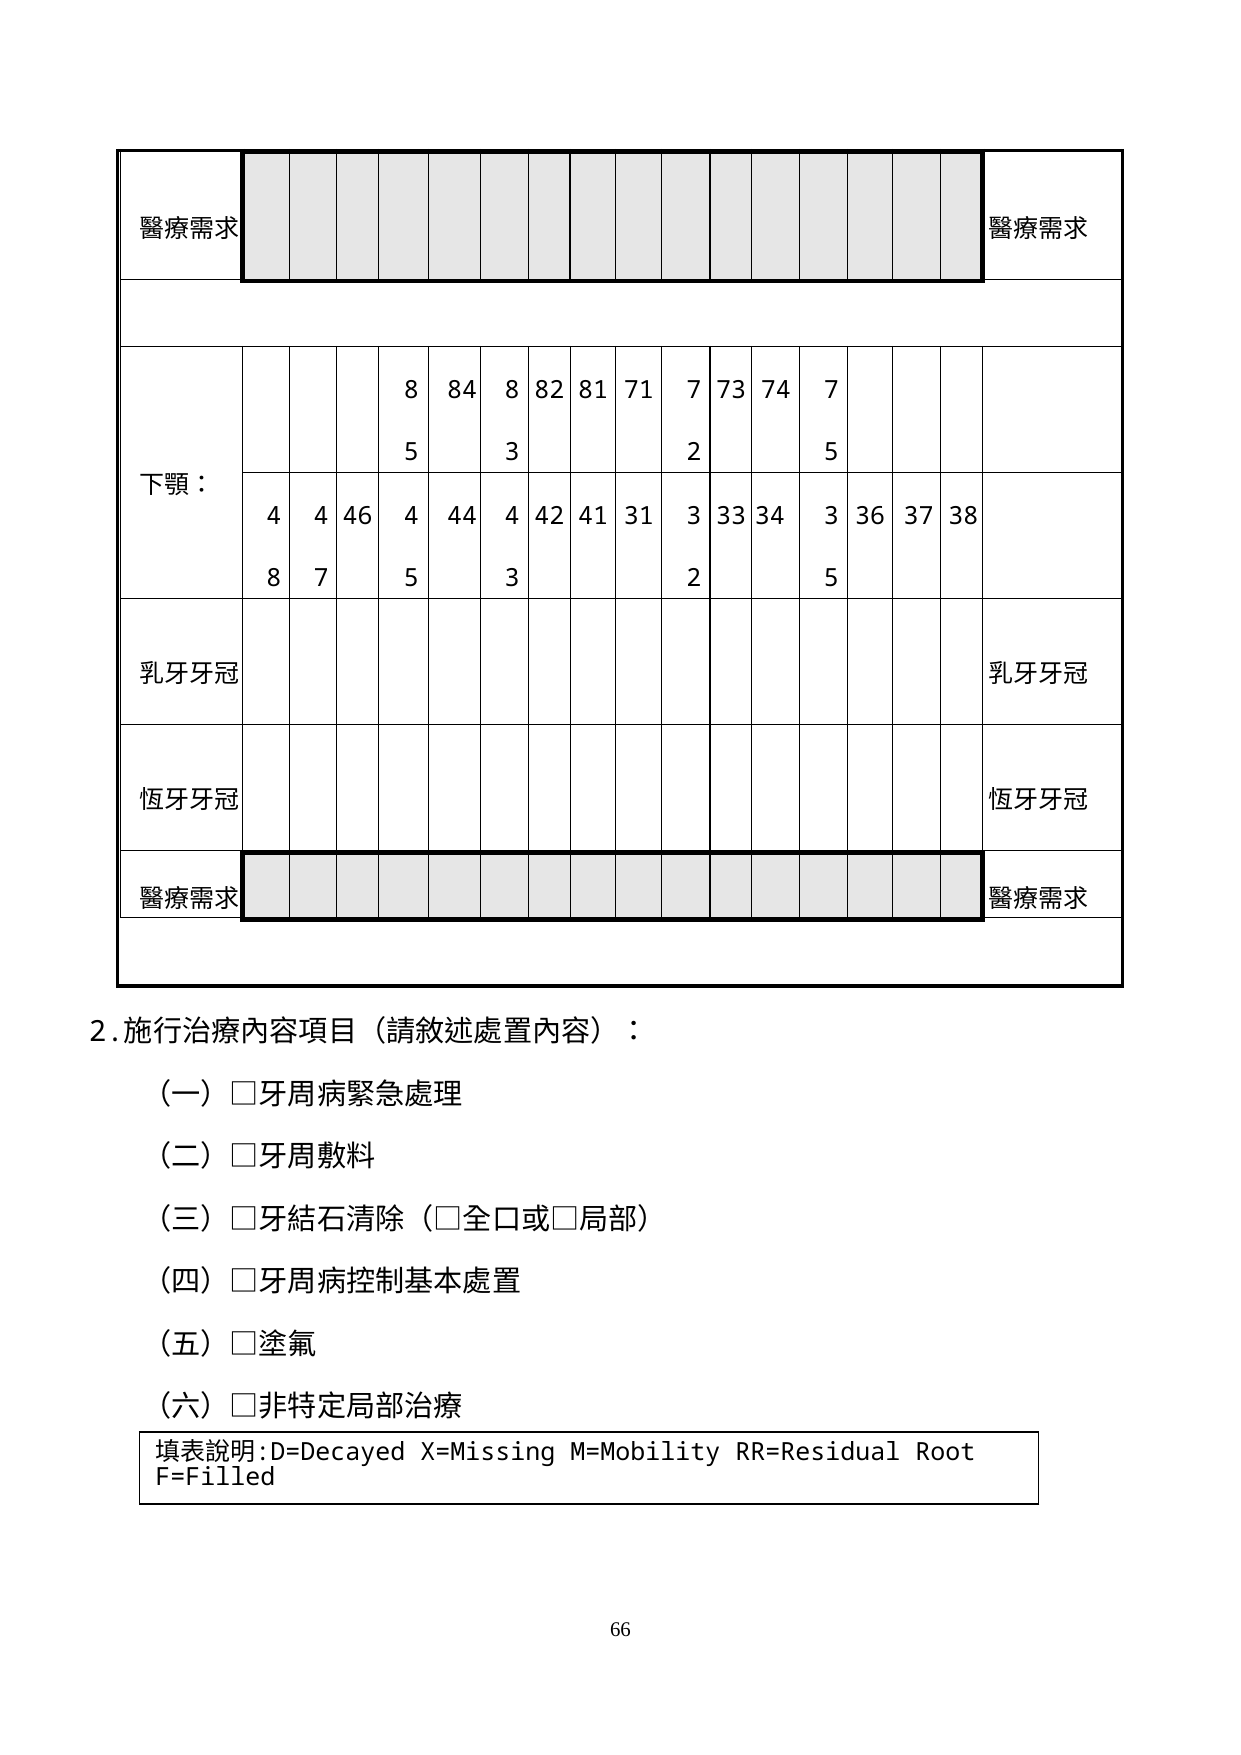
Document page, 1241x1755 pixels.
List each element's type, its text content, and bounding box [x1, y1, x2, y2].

table_cell 71 [616, 347, 661, 472]
table_cell [571, 599, 615, 724]
table_cell 36 [848, 473, 892, 598]
table_cell 35 [800, 473, 847, 598]
table_cell [121, 280, 1121, 346]
table_cell [337, 154, 378, 279]
table_cell [893, 154, 940, 279]
table_cell [711, 154, 751, 279]
table_cell [379, 855, 428, 917]
table_cell [800, 725, 847, 850]
table_cell [941, 154, 980, 279]
table_cell [616, 855, 661, 917]
table_cell 41 [571, 473, 615, 598]
table_cell [290, 855, 336, 917]
text 2.施行治療內容項目（請敘述處置內容）： [89, 987, 1152, 1050]
table_cell [245, 855, 289, 917]
table_cell [529, 154, 569, 279]
table_cell [529, 855, 570, 917]
table_cell [662, 725, 709, 850]
table_cell [983, 473, 1121, 598]
table_cell 醫療需求 [121, 152, 240, 279]
table_cell [941, 855, 980, 917]
text （四）□牙周病控制基本處置 [142, 1237, 1152, 1300]
table_cell [711, 599, 751, 724]
table_cell 82 [529, 347, 570, 472]
table_cell [337, 347, 378, 472]
table_cell [481, 725, 528, 850]
table_cell 74 [752, 347, 799, 472]
table_cell 81 [571, 347, 615, 472]
table_cell 48 [243, 473, 289, 598]
table_cell [290, 347, 336, 472]
table_cell 42 [529, 473, 570, 598]
table_cell [379, 725, 428, 850]
table_cell 83 [481, 347, 528, 472]
text （七）□特定局部治療 [142, 1425, 1152, 1487]
table_cell [290, 725, 336, 850]
table_cell 73 [711, 347, 751, 472]
table_cell 醫療需求 [985, 152, 1121, 279]
text （六）□非特定局部治療 [142, 1362, 1152, 1425]
table_cell [481, 855, 528, 917]
table_cell [571, 154, 615, 279]
table_cell 33 [711, 473, 751, 598]
table_cell [481, 599, 528, 724]
table_cell 34 [752, 473, 799, 598]
table_cell 46 [337, 473, 378, 598]
table_cell [983, 347, 1121, 472]
table_cell 乳牙牙冠 [121, 599, 242, 724]
table_cell [616, 154, 661, 279]
table_cell [616, 599, 661, 724]
table_cell [429, 599, 480, 724]
table_cell [243, 599, 289, 724]
table_cell [337, 855, 378, 917]
table_cell [941, 599, 982, 724]
table_cell [429, 154, 480, 279]
text （二）□牙周敷料 [142, 1112, 1152, 1175]
table_cell [379, 599, 428, 724]
table_cell [245, 154, 289, 279]
table_cell 下顎： [121, 347, 242, 598]
table_cell [290, 599, 336, 724]
table_cell [429, 725, 480, 850]
table_cell [243, 347, 289, 472]
table_cell 44 [429, 473, 480, 598]
table_cell [752, 599, 799, 724]
table_cell [848, 855, 892, 917]
table_cell [662, 599, 709, 724]
table_cell [379, 154, 428, 279]
table_cell [941, 725, 982, 850]
table_cell [800, 154, 847, 279]
table_cell [941, 347, 982, 472]
table_cell [290, 154, 336, 279]
table_cell 43 [481, 473, 528, 598]
text （五）□塗氟 [142, 1300, 1152, 1362]
table_cell 醫療需求 [985, 851, 1121, 917]
table_cell [752, 154, 799, 279]
table_cell [752, 725, 799, 850]
table_cell [800, 599, 847, 724]
table_cell [529, 725, 570, 850]
table_cell [893, 855, 940, 917]
table_cell 75 [800, 347, 847, 472]
table_cell [893, 347, 940, 472]
table_cell 32 [662, 473, 709, 598]
table_cell 乳牙牙冠 [983, 599, 1121, 724]
table_cell 72 [662, 347, 709, 472]
table_cell [616, 725, 661, 850]
table_cell [662, 855, 709, 917]
table_cell [711, 725, 751, 850]
table_cell [337, 725, 378, 850]
table_cell 恆牙牙冠 [121, 725, 242, 850]
table_cell 37 [893, 473, 940, 598]
table_cell [848, 725, 892, 850]
table_cell [711, 855, 751, 917]
table_cell [429, 855, 480, 917]
table_cell 醫療需求 [121, 851, 240, 917]
table_cell 84 [429, 347, 480, 472]
table_cell [337, 599, 378, 724]
table_cell [529, 599, 570, 724]
table_cell [243, 725, 289, 850]
table_cell [893, 599, 940, 724]
table_cell 45 [379, 473, 428, 598]
table_cell [119, 152, 1121, 984]
table_cell [662, 154, 709, 279]
table_cell [752, 855, 799, 917]
table_cell [571, 725, 615, 850]
table_cell 恆牙牙冠 [983, 725, 1121, 850]
text （三）□牙結石清除（□全口或□局部） [142, 1175, 1152, 1237]
table_cell [848, 154, 892, 279]
table_cell 47 [290, 473, 336, 598]
table_cell [571, 855, 615, 917]
table_cell [893, 725, 940, 850]
table_cell [481, 154, 528, 279]
table_cell [848, 599, 892, 724]
table_cell 85 [379, 347, 428, 472]
table_cell [800, 855, 847, 917]
table_cell [140, 1433, 1038, 1503]
table_cell [848, 347, 892, 472]
table_cell 31 [616, 473, 661, 598]
table_cell 38 [941, 473, 982, 598]
text （一）□牙周病緊急處理 [142, 1050, 1152, 1112]
